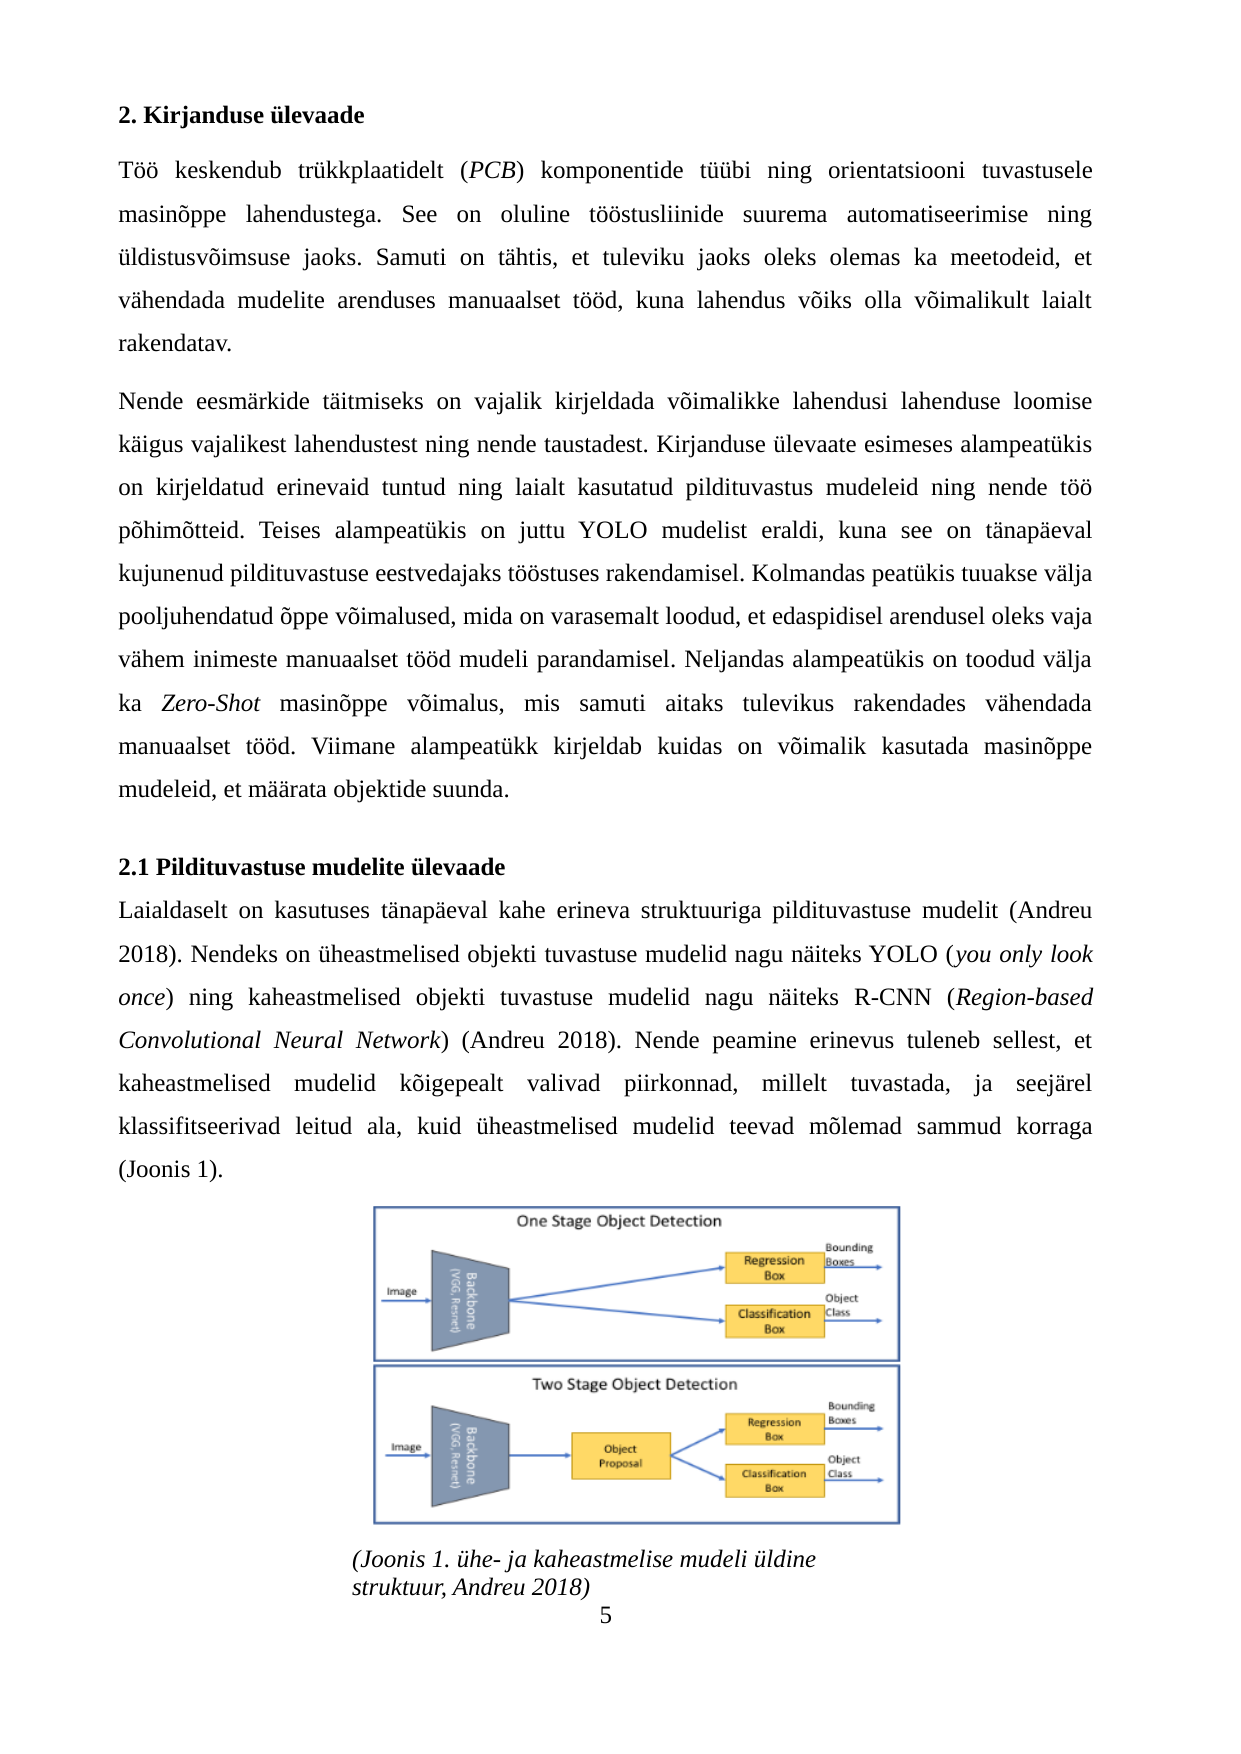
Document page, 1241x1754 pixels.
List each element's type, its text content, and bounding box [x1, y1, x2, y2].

subtitle 2.1 Pildituvastuse mudelite ülevaade [118, 852, 1093, 881]
text Laialdaselt on kasutuses tänapäeval kahe erineva struktuuriga pildituvastuse mudelit (Andreu 2018). Nendeks on üheastmelised objekti tuvastuse mudelid nagu näiteks YOLO (you only look once) ning kaheastmelised objekti tuvastuse mudelid nagu näiteks R-CNN (Region-based Convolutional Neural Network) (Andreu 2018). Nende peamine erinevus tuleneb sellest, et kaheastmelised mudelid kõigepealt valivad piirkonnad, millelt tuvastada, ja seejärel klassifitseerivad leitud ala, kuid üheastmelised mudelid teevad mõlemad sammud korraga (Joonis 1). [118, 896, 1093, 1183]
text (Joonis 1. ühe- ja kaheastmelise mudeli üldine struktuur, Andreu 2018) [352, 1532, 915, 1601]
subtitle 2. Kirjanduse ülevaade [118, 100, 1093, 129]
text Nende eesmärkide täitmiseks on vajalik kirjeldada võimalikke lahendusi lahenduse loomise käigus vajalikest lahendustest ning nende taustadest. Kirjanduse ülevaate esimeses alampeatükis on kirjeldatud erinevaid tuntud ning laialt kasutatud pildituvastus mudeleid ning nende töö põhimõtteid. Teises alampeatükis on juttu YOLO mudelist eraldi, kuna see on tänapäeval kujunenud pildituvastuse eestvedajaks tööstuses rakendamisel. Kolmandas peatükis tuuakse välja pooljuhendatud õppe võimalused, mida on varasemalt loodud, et edaspidisel arendusel oleks vaja vähem inimeste manuaalset tööd mudeli parandamisel. Neljandas alampeatükis on toodud välja ka Zero-Shot masinõppe võimalus, mis samuti aitaks tulevikus rakendades vähendada manuaalset tööd. Viimane alampeatükk kirjeldab kuidas on võimalik kasutada masinõppe mudeleid, et määrata objektide suunda. [118, 386, 1093, 803]
text Töö keskendub trükkplaatidelt (PCB) komponentide tüübi ning orientatsiooni tuvastusele masinõppe lahendustega. See on oluline tööstusliinide suurema automatiseerimise ning üldistusvõimsuse jaoks. Samuti on tähtis, et tuleviku jaoks oleks olemas ka meetodeid, et vähendada mudelite arenduses manuaalset tööd, kuna lahendus võiks olla võimalikult laialt rakendatav. [118, 156, 1093, 357]
picture [367, 1199, 903, 1532]
